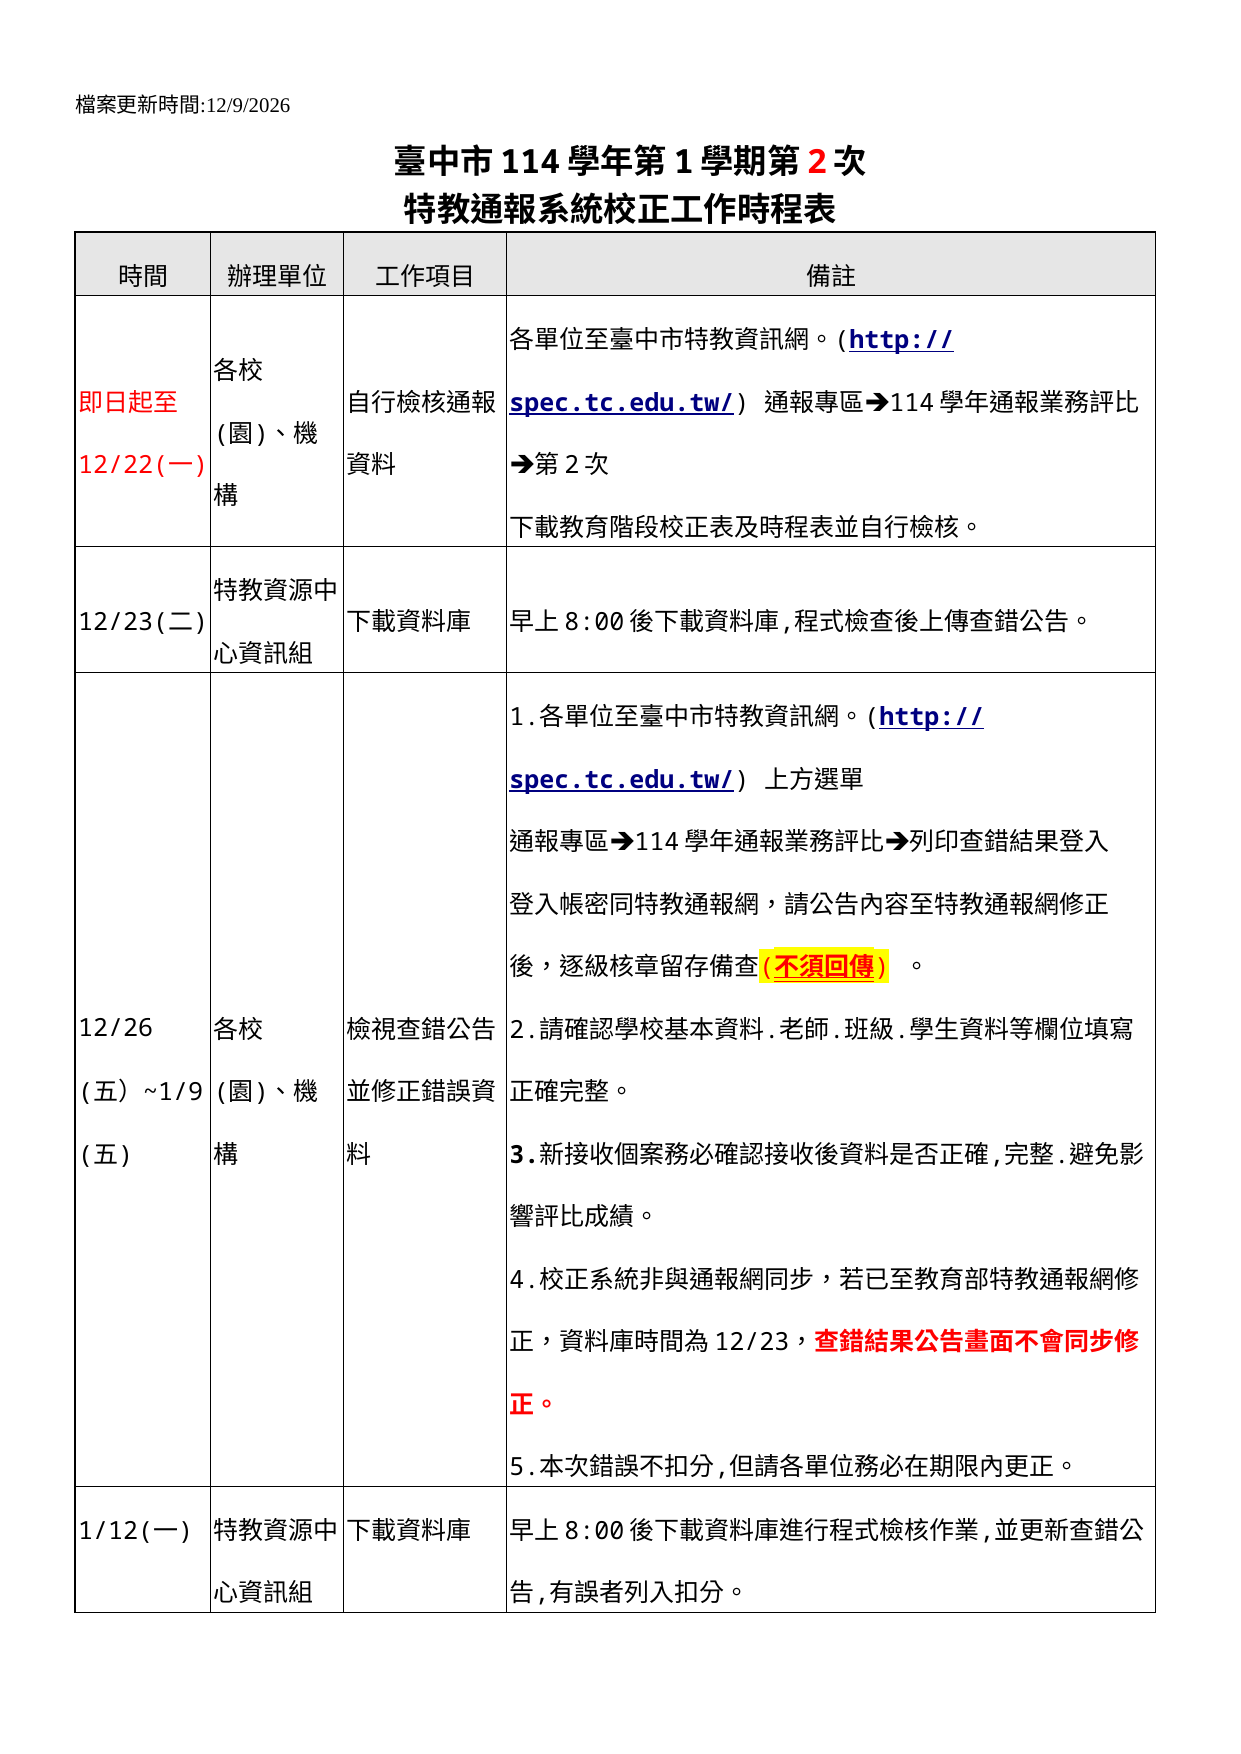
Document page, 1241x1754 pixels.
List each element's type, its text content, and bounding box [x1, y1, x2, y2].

table_cell 各單位至臺中市特教資訊網。(http://spec.tc.edu.tw/) 通報專區114學年通報業務評比第2次 下載教育階段校正表及時程表並自行檢核。 [507, 296, 1155, 546]
table_header 工作項目 [344, 233, 506, 295]
table_cell 12/23(二) [76, 547, 210, 672]
table_cell 下載資料庫 [344, 547, 506, 672]
table_cell 特教資源中心資訊組 [211, 1487, 343, 1612]
table_cell 12/26(五）~1/9(五) [76, 673, 210, 1486]
table_cell 1/12(一) [76, 1487, 210, 1612]
table_header 備註 [507, 233, 1155, 295]
table_cell 即日起至12/22(一) [76, 296, 210, 546]
table_cell 檢視查錯公告並修正錯誤資料 [344, 673, 506, 1486]
table_cell 各校(園)、機構 [211, 673, 343, 1486]
text 臺中市114學年第1學期第2次 特教通報系統校正工作時程表 [75, 135, 1165, 231]
table_cell 早上8:00後下載資料庫,程式檢查後上傳查錯公告。 [507, 547, 1155, 672]
table_cell 下載資料庫 [344, 1487, 506, 1612]
table_header 時間 [76, 233, 210, 295]
table_cell 早上8:00後下載資料庫進行程式檢核作業,並更新查錯公告,有誤者列入扣分。 [507, 1487, 1155, 1612]
table_header 辦理單位 [211, 233, 343, 295]
table_cell 自行檢核通報資料 [344, 296, 506, 546]
table_cell 1.各單位至臺中市特教資訊網。(http://spec.tc.edu.tw/) 上方選單 通報專區114學年通報業務評比列印查錯結果登入 登入帳密同特教通報網，請公告內容至特教通報網修正後，逐級核章留存備查(不須回傳) 。 2.請確認學校基本資料.老師.班級.學生資料等欄位填寫正確完整。 3.新接收個案務必確認接收後資料是否正確,完整.避免影響評比成績。 4.校正系統非與通報網同步，若已至教育部特教通報網修正，資料庫時間為12/23，查錯結果公告畫面不會同步修正。 5.本次錯誤不扣分,但請各單位務必在期限內更正。 [507, 673, 1155, 1486]
table_cell 特教資源中心資訊組 [211, 547, 343, 672]
table_cell 各校(園)、機構 [211, 296, 343, 546]
